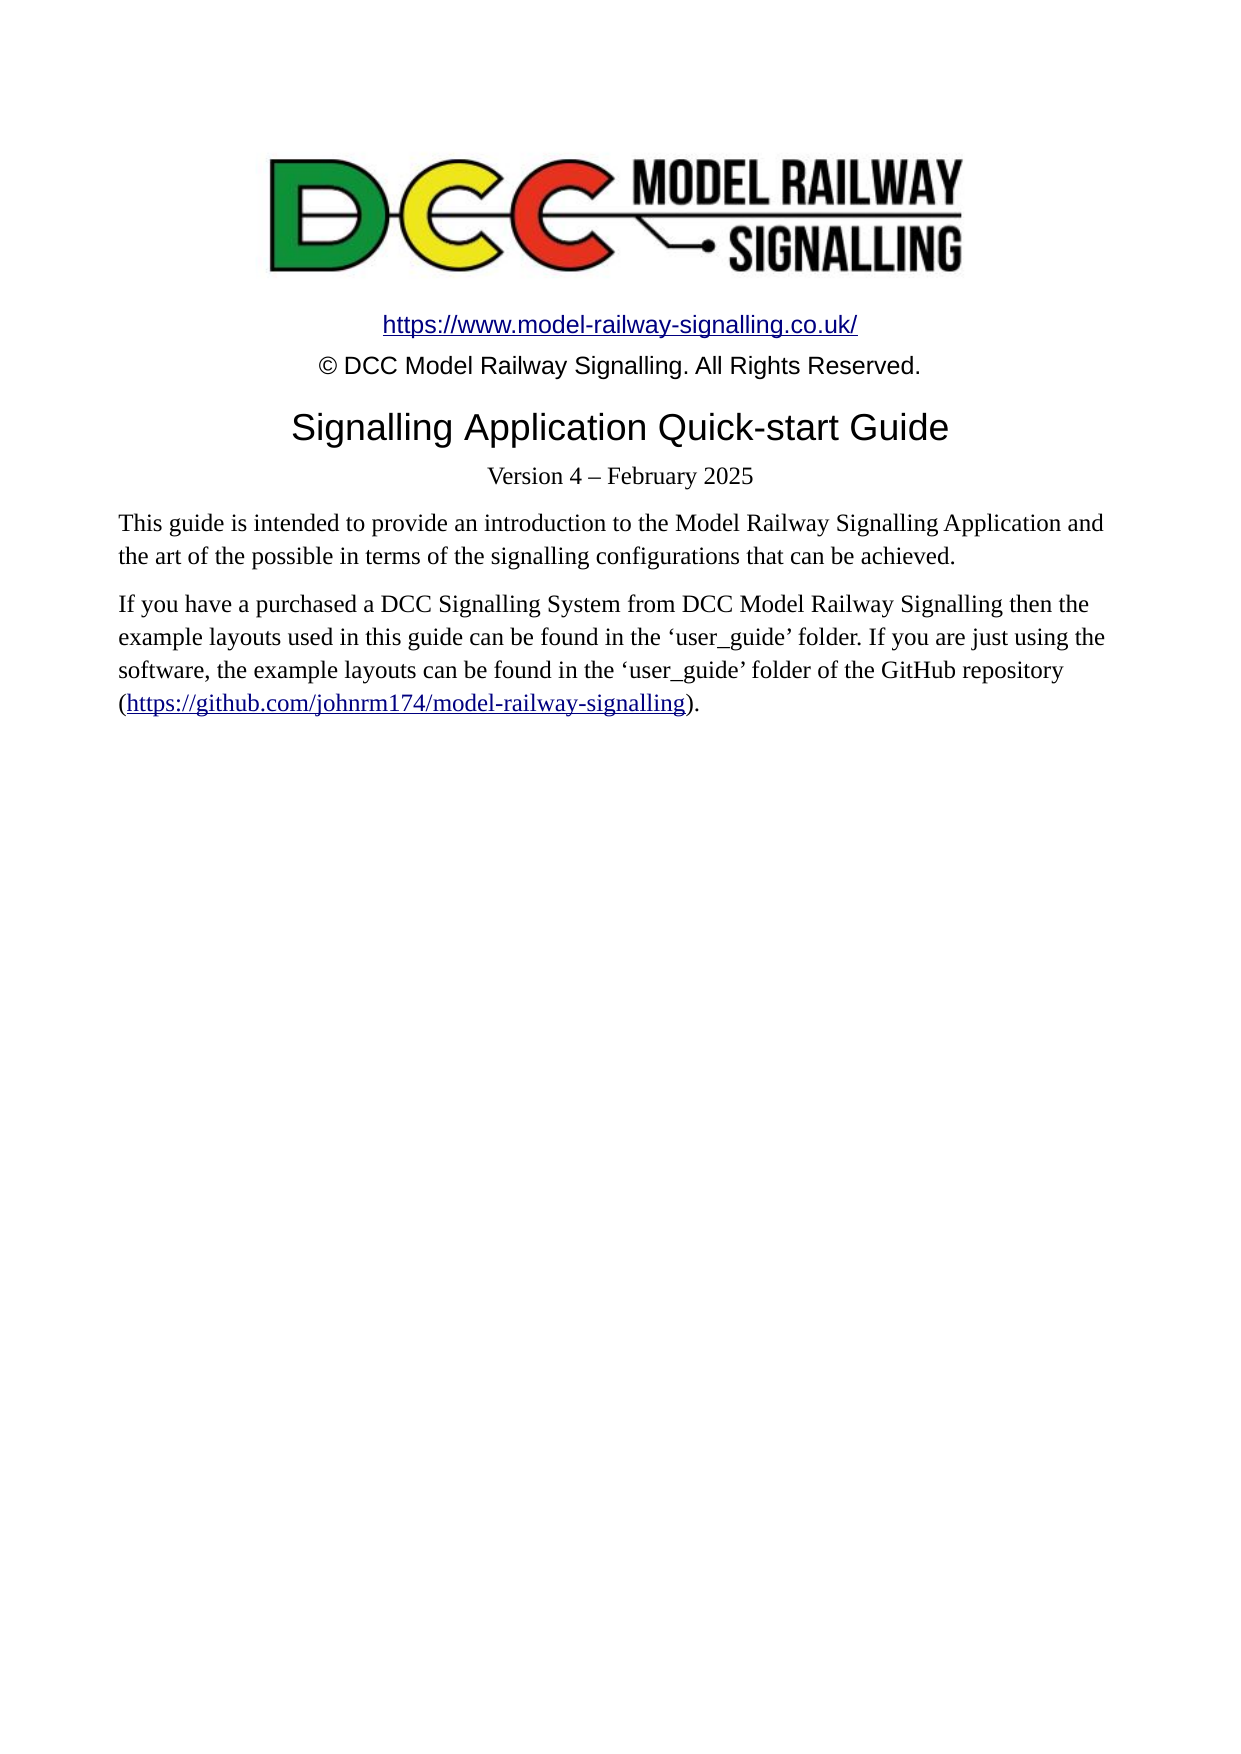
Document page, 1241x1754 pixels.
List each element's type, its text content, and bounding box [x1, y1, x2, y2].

subtitle https://www.model-railway-signalling.co.uk/ [118, 310, 1122, 339]
text This guide is intended to provide an introduction to the Model Railway Signalling Application and the art of the possible in terms of the signalling configurations that can be achieved. [118, 508, 1122, 570]
text If you have a purchased a DCC Signalling System from DCC Model Railway Signalling then the example layouts used in this guide can be found in the ‘user_guide’ folder. If you are just using the software, the example layouts can be found in the ‘user_guide’ folder of the GitHub repository (https://github.com/johnrm174/model-railway-signalling). [118, 589, 1122, 717]
subtitle Signalling Application Quick-start Guide [118, 405, 1122, 448]
text Version 4 – February 2025 [118, 461, 1122, 489]
picture [255, 132, 985, 299]
text © DCC Model Railway Signalling. All Rights Reserved. [118, 351, 1122, 380]
